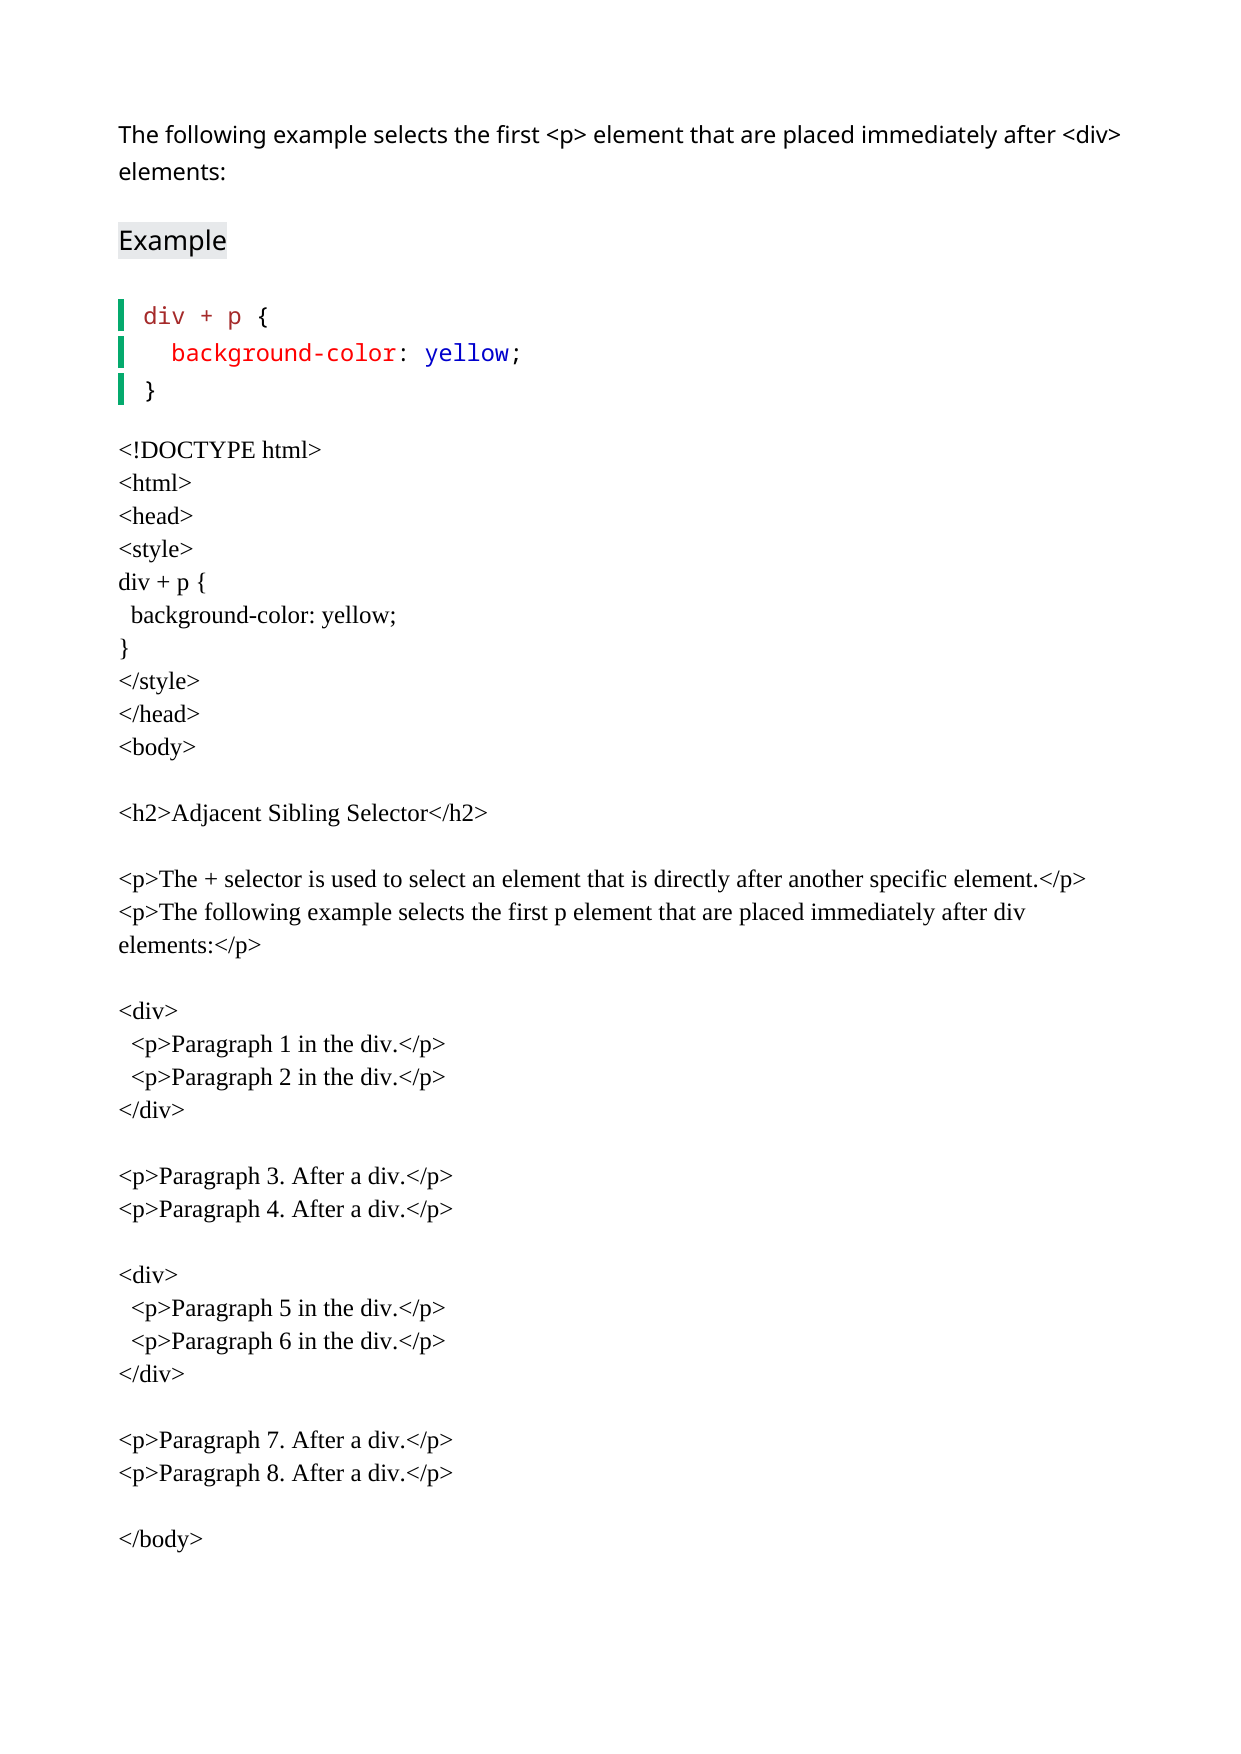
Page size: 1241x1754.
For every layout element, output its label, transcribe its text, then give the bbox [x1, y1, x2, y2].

text <p>Paragraph 2 in the div.</p> [118, 1062, 1122, 1091]
text div + p { [118, 567, 1122, 596]
text <html> [118, 468, 1122, 496]
text <style> [118, 534, 1122, 562]
text background-color: yellow; [118, 600, 1122, 628]
text <p>Paragraph 3. After a div.</p> [118, 1161, 1122, 1190]
text </style> [118, 666, 1122, 694]
text <p>The following example selects the first p element that are placed immediately after div elements:</p> [118, 897, 1122, 959]
text div + p { background-color: yellow; } [118, 299, 1122, 405]
text <p>Paragraph 8. After a div.</p> [118, 1458, 1122, 1487]
text <h2>Adjacent Sibling Selector</h2> [118, 798, 1122, 827]
subtitle Example [118, 222, 1122, 259]
text <div> [118, 1260, 1122, 1289]
text <div> [118, 996, 1122, 1025]
text <!DOCTYPE html> [118, 435, 1122, 463]
text </body> [118, 1524, 1122, 1553]
text </head> [118, 699, 1122, 728]
text } [118, 633, 1122, 662]
text <p>Paragraph 6 in the div.</p> [118, 1326, 1122, 1355]
text <p>Paragraph 1 in the div.</p> [118, 1029, 1122, 1058]
text <p>Paragraph 7. After a div.</p> [118, 1425, 1122, 1454]
text </div> [118, 1359, 1122, 1388]
text <p>Paragraph 4. After a div.</p> [118, 1194, 1122, 1223]
text <p>Paragraph 5 in the div.</p> [118, 1293, 1122, 1322]
text The following example selects the first <p> element that are placed immediately after <div> elements: [118, 118, 1122, 187]
text <p>The + selector is used to select an element that is directly after another specific element.</p> [118, 864, 1122, 893]
text <body> [118, 732, 1122, 761]
text </div> [118, 1095, 1122, 1124]
text <head> [118, 501, 1122, 529]
